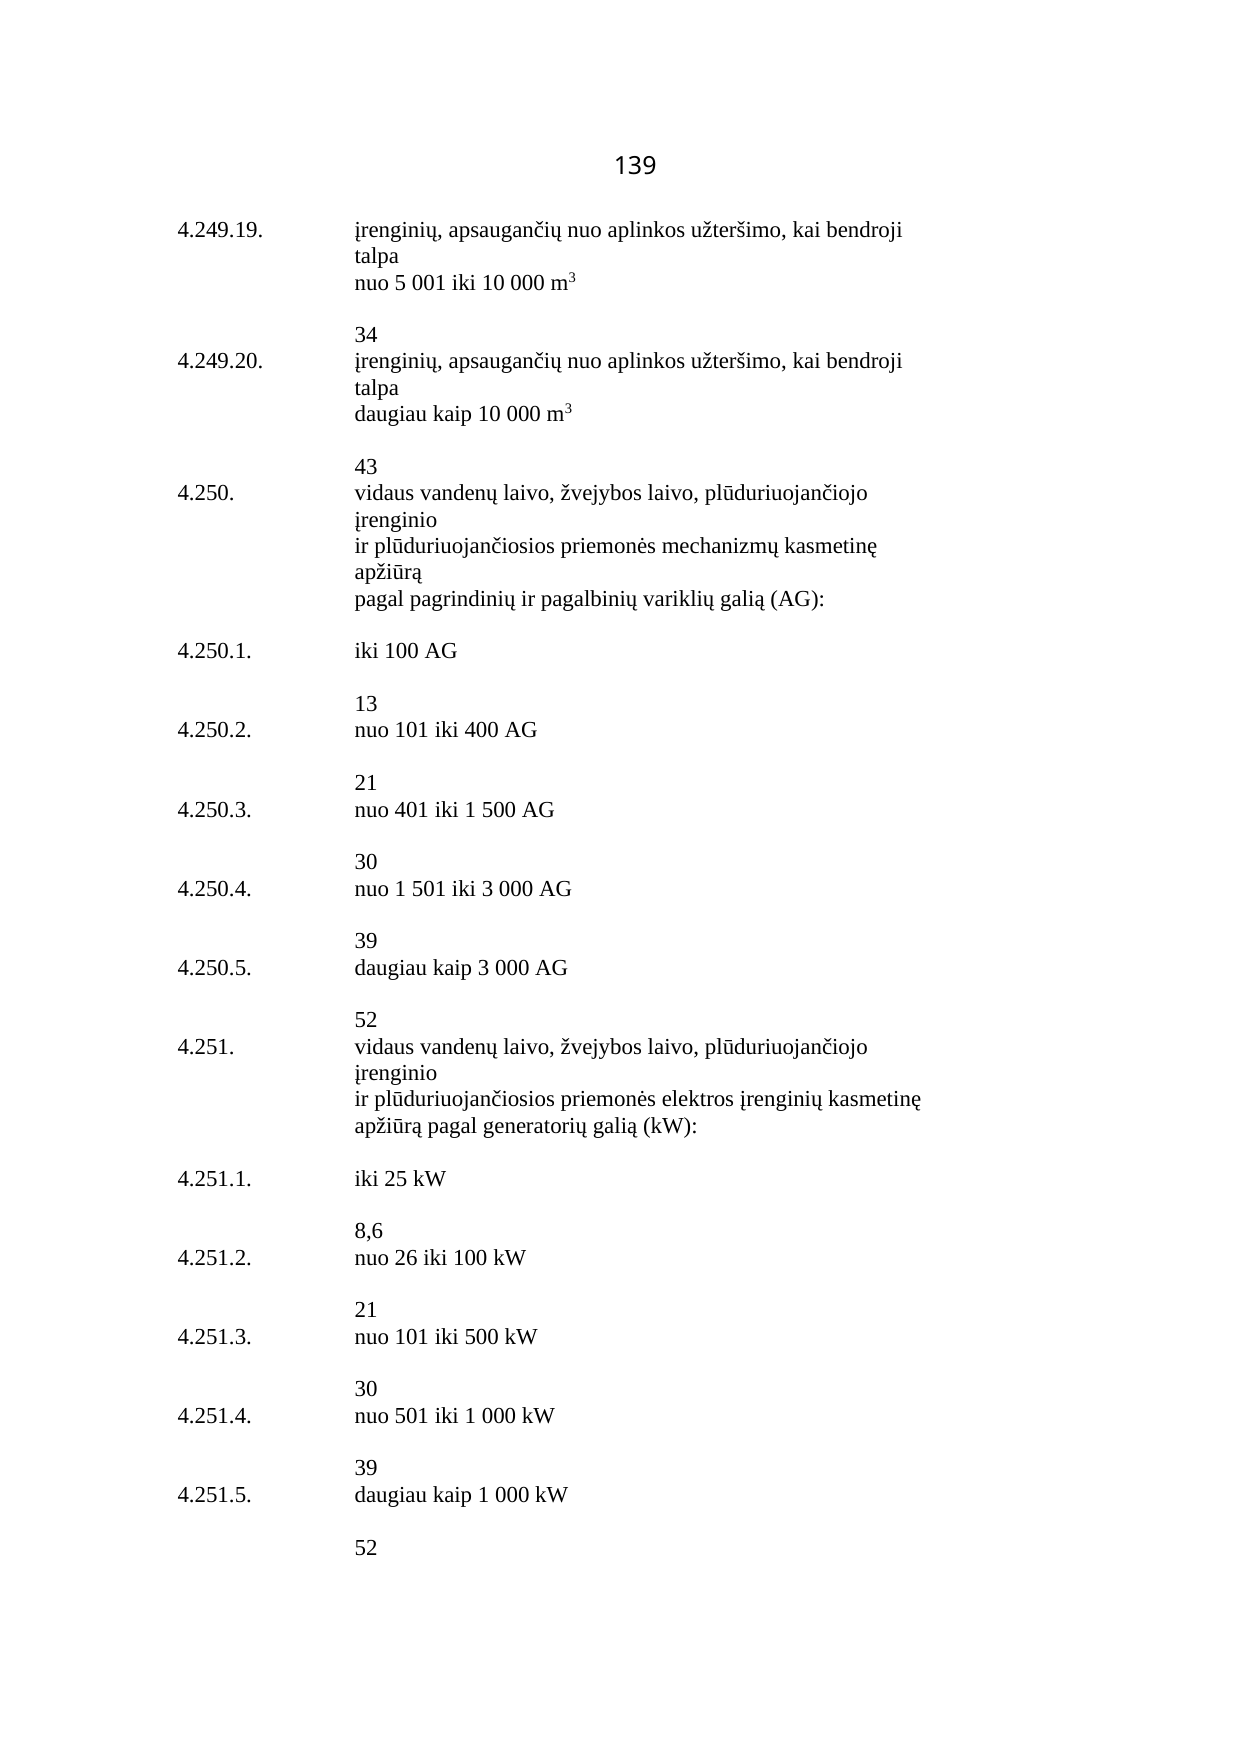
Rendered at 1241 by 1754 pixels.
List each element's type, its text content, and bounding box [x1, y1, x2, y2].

text 4.251. vidaus vandenų laivo, žvejybos laivo, plūduriuojančiojo įrenginio [177, 1033, 945, 1086]
text 4.250.1. iki 100 AG 13 [177, 637, 945, 717]
text apžiūrą pagal generatorių galią (kW): [354, 1112, 945, 1164]
text 4.251.5. daugiau kaip 1 000 kW 52 [177, 1481, 945, 1560]
text 4.251.1. iki 25 kW 8,6 [177, 1164, 945, 1244]
text 4.250.3. nuo 401 iki 1 500 AG 30 [177, 796, 945, 875]
text nuo 5 001 iki 10 000 m3 34 [354, 268, 945, 348]
text 4.250.4. nuo 1 501 iki 3 000 AG 39 [177, 875, 945, 954]
text 4.250. vidaus vandenų laivo, žvejybos laivo, plūduriuojančiojo įrenginio [177, 479, 945, 532]
text ir plūduriuojančiosios priemonės mechanizmų kasmetinę apžiūrą [354, 532, 945, 585]
text pagal pagrindinių ir pagalbinių variklių galią (AG): [354, 585, 945, 637]
text 4.251.4. nuo 501 iki 1 000 kW 39 [177, 1402, 945, 1481]
text daugiau kaip 10 000 m3 43 [354, 400, 945, 479]
text 4.251.3. nuo 101 iki 500 kW 30 [177, 1323, 945, 1402]
text ir plūduriuojančiosios priemonės elektros įrenginių kasmetinę [354, 1086, 945, 1112]
text 4.250.2. nuo 101 iki 400 AG 21 [177, 717, 945, 796]
text 4.250.5. daugiau kaip 3 000 AG 52 [177, 954, 945, 1033]
text 4.249.19. įrenginių, apsaugančių nuo aplinkos užteršimo, kai bendroji talpa [177, 216, 945, 268]
text 4.249.20. įrenginių, apsaugančių nuo aplinkos užteršimo, kai bendroji talpa [177, 348, 945, 400]
text 4.251.2. nuo 26 iki 100 kW 21 [177, 1244, 945, 1323]
